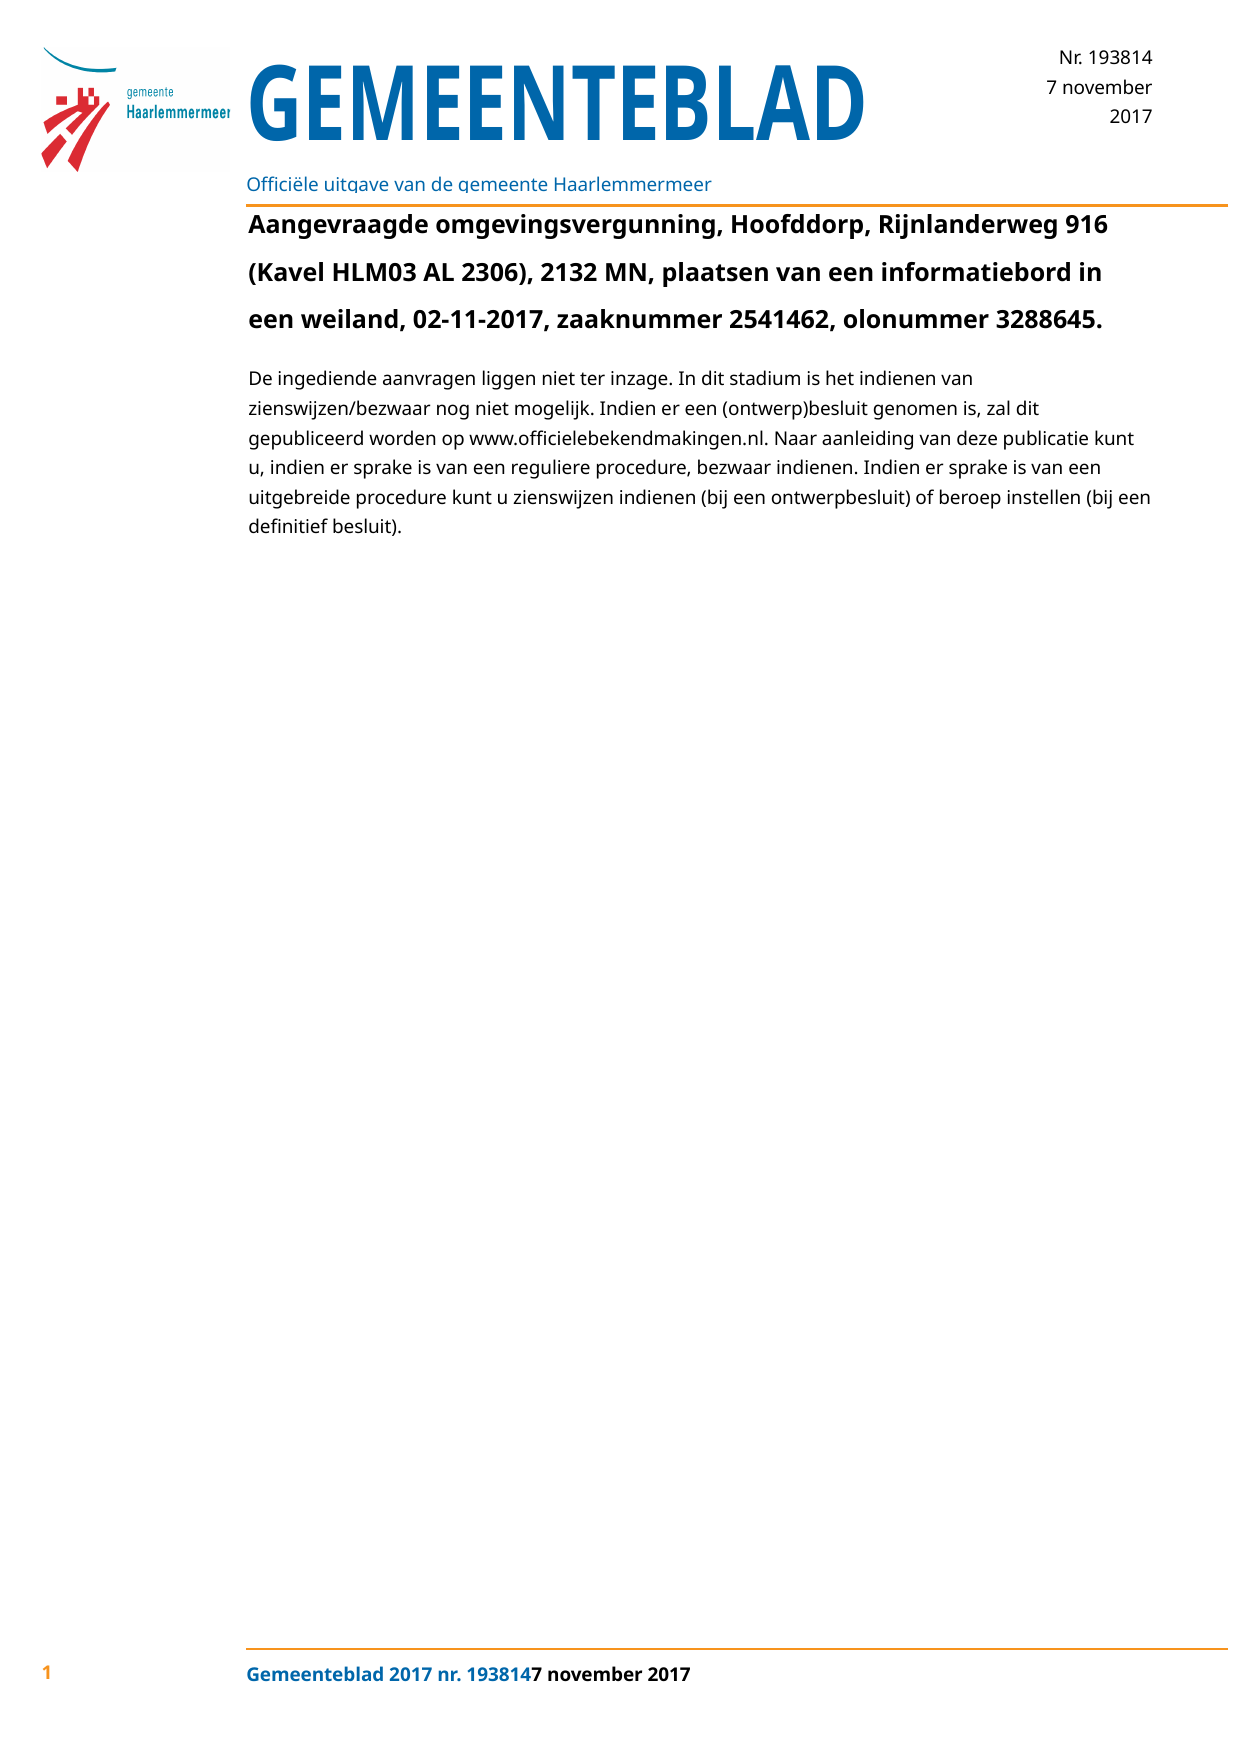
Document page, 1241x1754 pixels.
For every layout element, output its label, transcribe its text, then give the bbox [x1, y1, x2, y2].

text Aangevraagde omgevingsvergunning, Hoofddorp, Rijnlanderweg 916 (Kavel HLM03 AL 2306), 2132 MN, plaatsen van een informatiebord in een weiland, 02-11-2017, zaaknummer 2541462, olonummer 3288645. [248, 207, 1152, 336]
text De ingediende aanvragen liggen niet ter inzage. In dit stadium is het indienen van zienswijzen/bezwaar nog niet mogelijk. Indien er een (ontwerp)besluit genomen is, zal dit gepubliceerd worden op www.officielebekendmakingen.nl. Naar aanleiding van deze publicatie kunt u, indien er sprake is van een reguliere procedure, bezwaar indienen. Indien er sprake is van een uitgebreide procedure kunt u zienswijzen indienen (bij een ontwerpbesluit) of beroep instellen (bij een definitief besluit). [248, 366, 1152, 539]
picture [41, 47, 231, 172]
